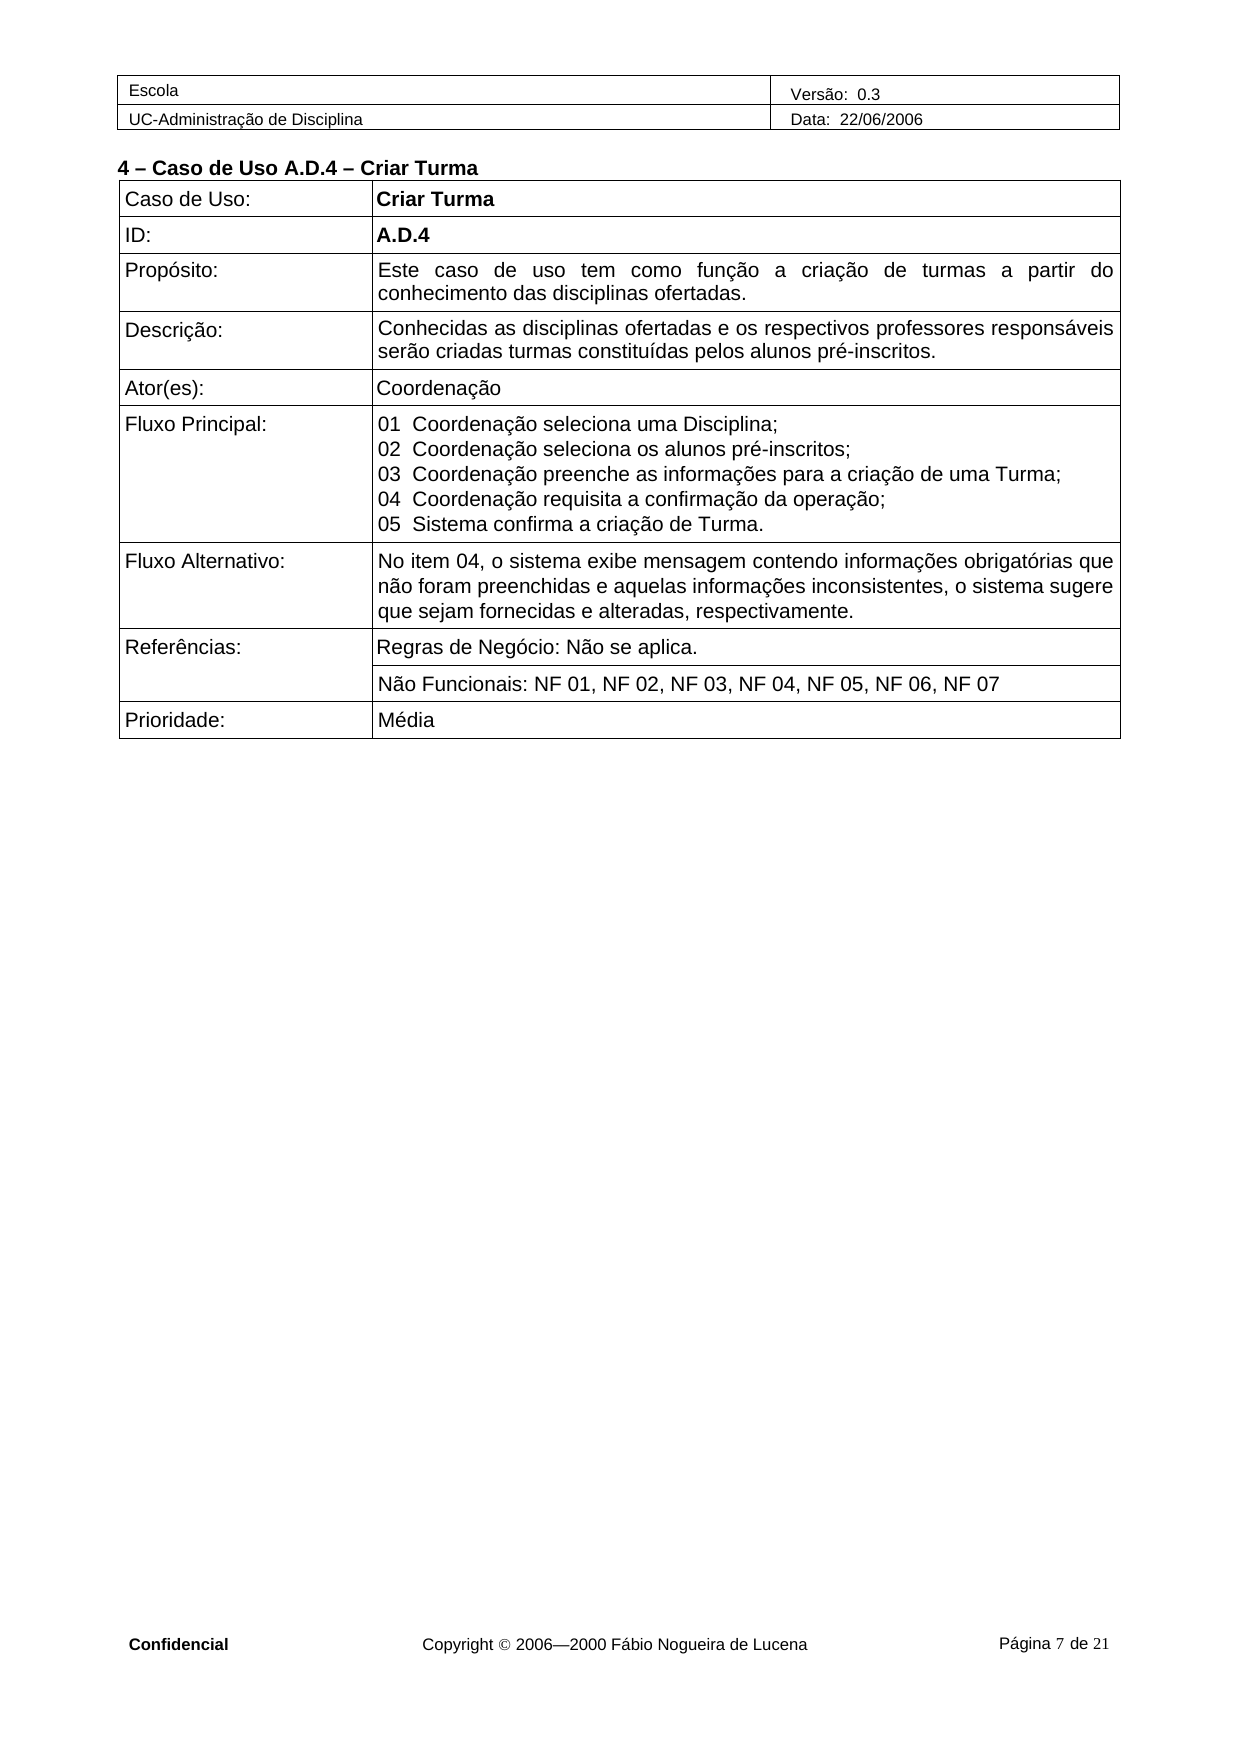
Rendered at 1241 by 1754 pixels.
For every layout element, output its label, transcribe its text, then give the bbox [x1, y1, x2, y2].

table_header Regras de Negócio: Não se aplica. [373, 629, 1120, 665]
table_cell Este caso de uso tem como função a criação de turmas a partir do conhecimento das disciplinas ofertadas. [373, 254, 1120, 311]
table_cell Fluxo Principal: [120, 406, 372, 542]
table_header Criar Turma [373, 181, 1120, 216]
table_cell Descrição: [120, 312, 372, 369]
table_cell Propósito: [120, 254, 372, 311]
table_header Caso de Uso: [120, 181, 372, 216]
table_cell Prioridade: [120, 702, 372, 738]
table_cell Coordenação [373, 370, 1120, 405]
table_cell Média [373, 702, 1120, 738]
table_cell Fluxo Alternativo: [120, 543, 372, 628]
table_cell ID: [120, 217, 372, 253]
table_cell Não Funcionais: NF 01, NF 02, NF 03, NF 04, NF 05, NF 06, NF 07 [373, 666, 1120, 701]
table_cell A.D.4 [373, 217, 1120, 253]
table_cell Referências: [120, 629, 372, 701]
table_cell 01 Coordenação seleciona uma Disciplina; 02 Coordenação seleciona os alunos pré-inscritos; 03 Coordenação preenche as informações para a criação de uma Turma; 04 Coordenação requisita a confirmação da operação; 05 Sistema confirma a criação de Turma. [373, 406, 1120, 542]
table_cell Conhecidas as disciplinas ofertadas e os respectivos professores responsáveis serão criadas turmas constituídas pelos alunos pré-inscritos. [373, 312, 1120, 369]
table_cell No item 04, o sistema exibe mensagem contendo informações obrigatórias que não foram preenchidas e aquelas informações inconsistentes, o sistema sugere que sejam fornecidas e alteradas, respectivamente. [373, 543, 1120, 628]
table_cell Ator(es): [120, 370, 372, 405]
text 4 – Caso de Uso A.D.4 – Criar Turma [117, 154, 1120, 179]
